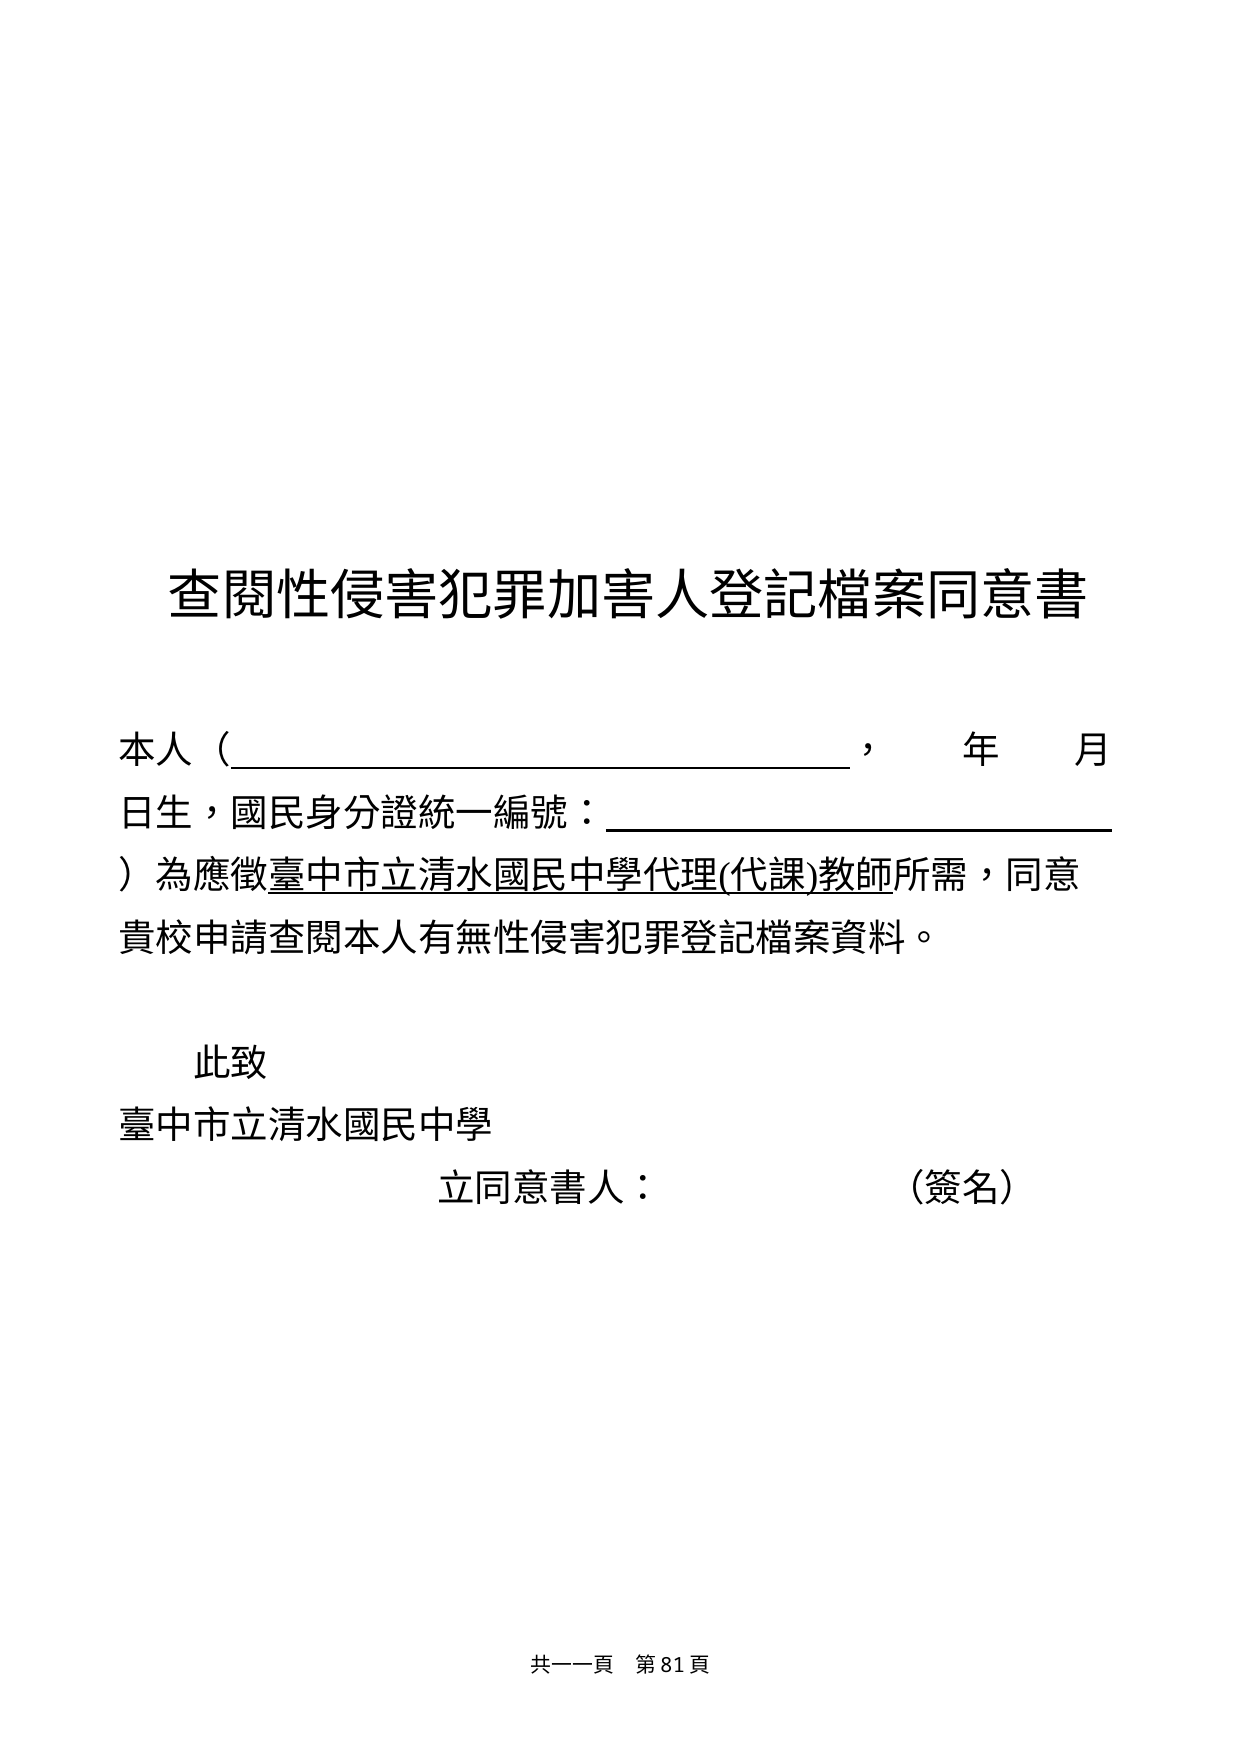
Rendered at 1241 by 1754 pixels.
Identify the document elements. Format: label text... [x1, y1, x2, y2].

text 立同意書人： （簽名） [118, 1143, 1122, 1206]
text 本人（ ， 年 月 日生，國民身分證統一編號： ）為應徵臺中市立清水國民中學代理(代課)教師所需，同意 貴校申請查閱本人有無性侵害犯罪登記檔案資料。 [118, 706, 1122, 956]
text 此致 [118, 1018, 1122, 1081]
text 查閱性侵害犯罪加害人登記檔案同意書 [118, 518, 1138, 643]
text 臺中市立清水國民中學 [118, 1081, 1122, 1143]
